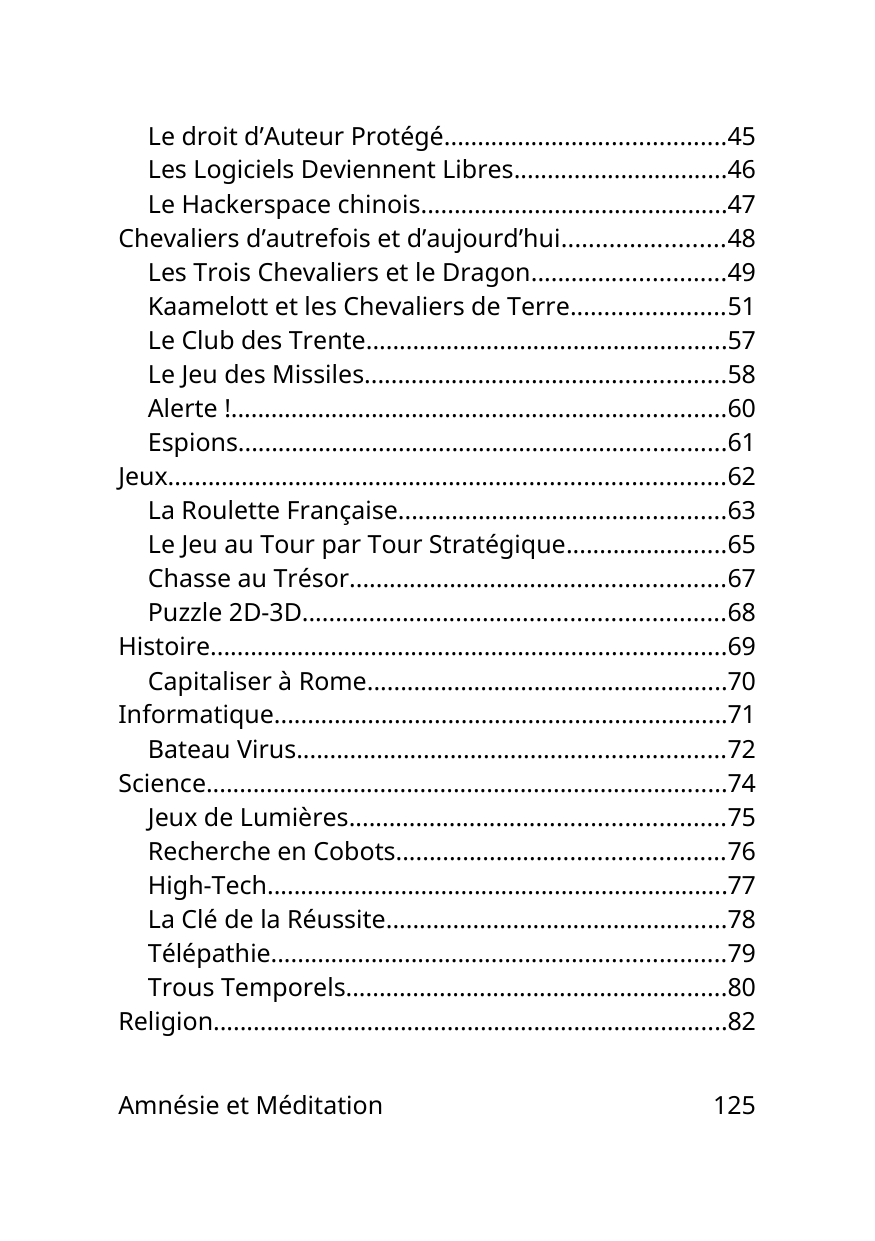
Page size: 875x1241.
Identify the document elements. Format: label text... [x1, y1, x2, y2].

text Chevaliers d’autrefois et d’aujourd’hui 48 [118, 220, 756, 254]
text Informatique 71 [118, 697, 756, 731]
text Bateau Virus 72 [148, 731, 756, 765]
text La Roulette Française 63 [148, 493, 756, 527]
text Trous Temporels 80 [148, 970, 756, 1004]
text Recherche en Cobots 76 [148, 833, 756, 867]
text Le Hackerspace chinois 47 [148, 186, 756, 220]
text Science 74 [118, 765, 756, 799]
text Le Jeu au Tour par Tour Stratégique 65 [148, 527, 756, 561]
text Espions 61 [148, 425, 756, 459]
text Alerte ! 60 [148, 391, 756, 425]
text Chasse au Trésor 67 [148, 561, 756, 595]
text High-Tech 77 [148, 867, 756, 902]
text Le Jeu des Missiles 58 [148, 357, 756, 391]
text Kaamelott et les Chevaliers de Terre 51 [148, 288, 756, 322]
text Les Trois Chevaliers et le Dragon 49 [148, 254, 756, 288]
text Le droit d’Auteur Protégé 45 [148, 118, 756, 152]
text Puzzle 2D-3D 68 [148, 595, 756, 629]
text La Clé de la Réussite 78 [148, 902, 756, 936]
text Télépathie 79 [148, 936, 756, 970]
text Capitaliser à Rome 70 [148, 663, 756, 697]
text Le Club des Trente 57 [148, 322, 756, 357]
text Religion 82 [118, 1004, 756, 1038]
text Histoire 69 [118, 629, 756, 663]
text Les Logiciels Deviennent Libres 46 [148, 152, 756, 186]
text Jeux 62 [118, 459, 756, 493]
text Jeux de Lumières 75 [148, 799, 756, 833]
